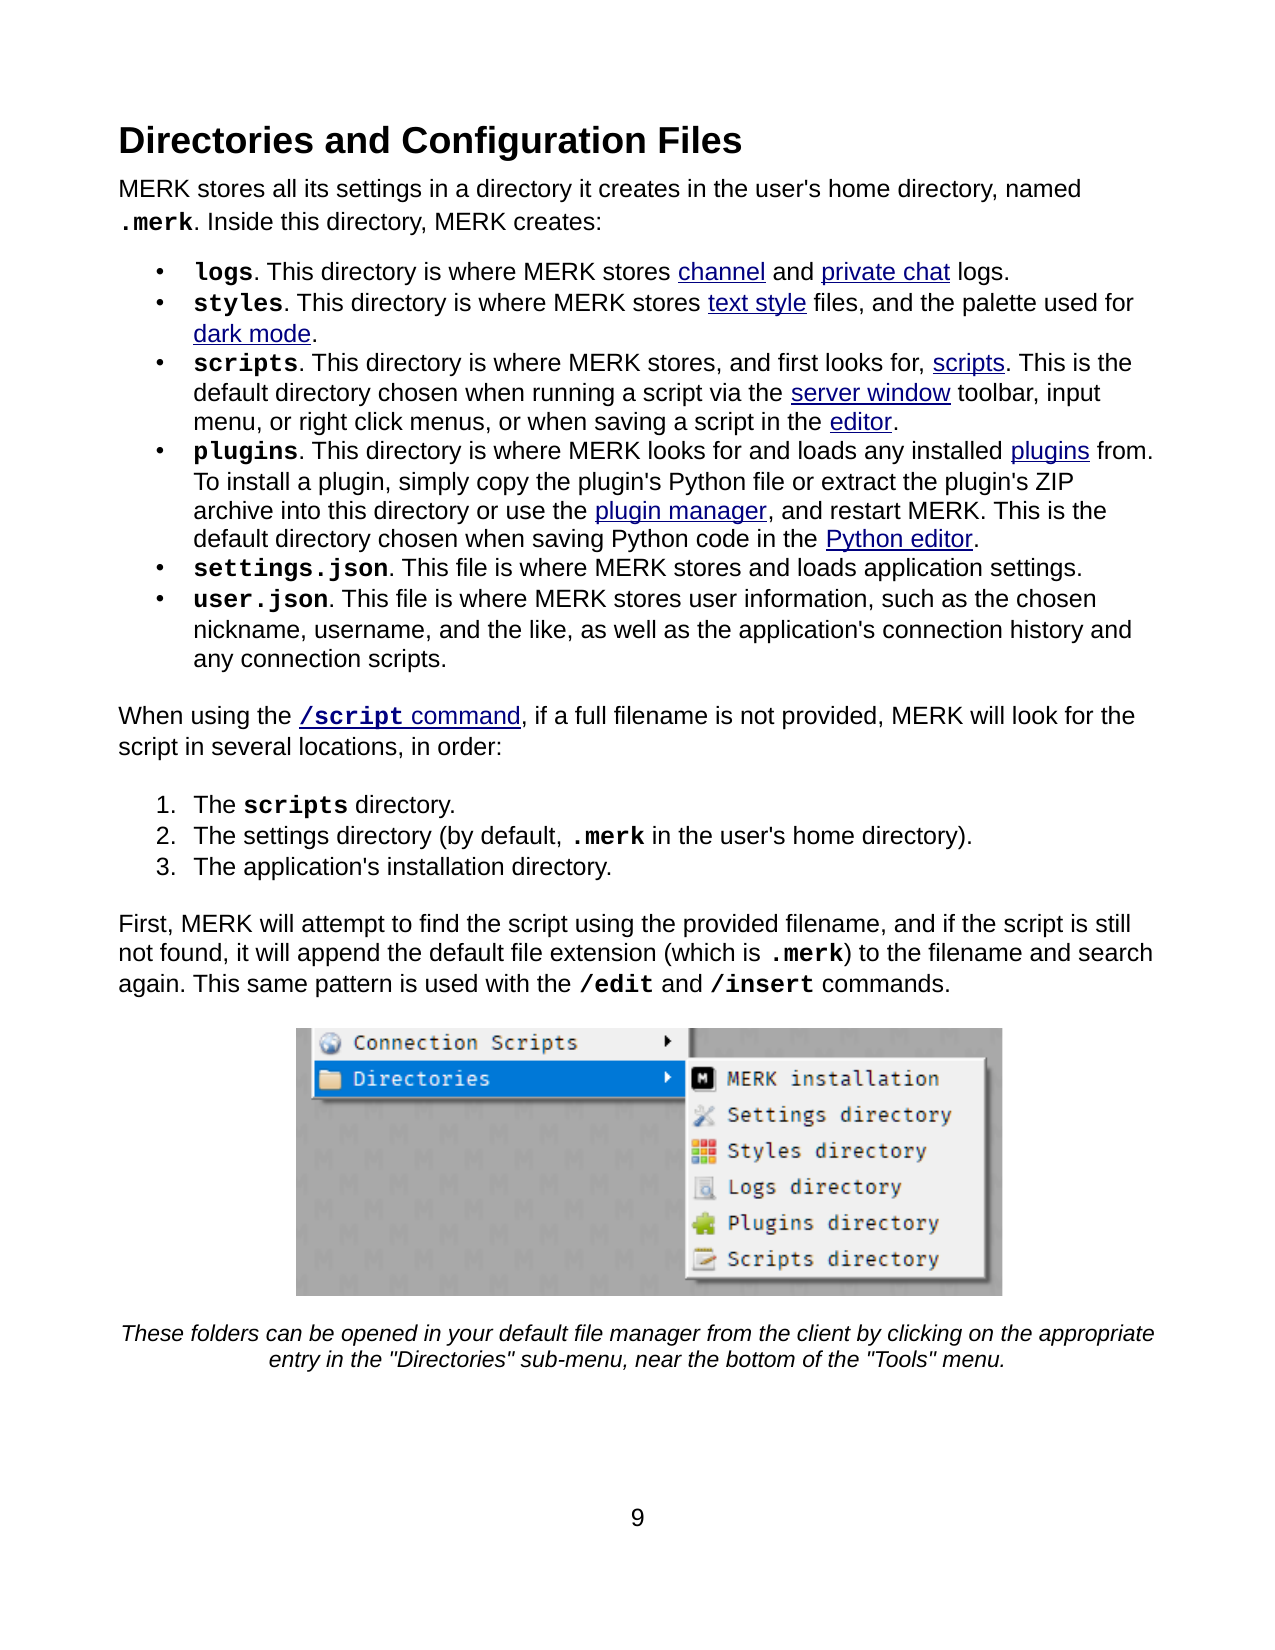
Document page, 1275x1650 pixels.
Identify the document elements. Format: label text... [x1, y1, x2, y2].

list styles. This directory is where MERK stores text style files, and the palette used for dark mode. [156, 288, 1157, 347]
text First, MERK will attempt to find the script using the provided filename, and if the script is still not found, it will append the default file extension (which is .merk) to the filename and search again. This same pattern is used with the /edit and /insert commands. [118, 909, 1157, 1000]
list plugins. This directory is where MERK looks for and loads any installed plugins from. To install a plugin, simply copy the plugin's Python file or extract the plugin's ZIP archive into this directory or use the plugin manager, and restart MERK. This is the default directory chosen when saving Python code in the Python editor. [156, 436, 1157, 553]
list logs. This directory is where MERK stores channel and private chat logs. [156, 257, 1157, 288]
list The scripts directory. [156, 790, 1157, 821]
list The settings directory (by default, .merk in the user's home directory). [156, 821, 1157, 852]
text When using the /script command, if a full filename is not provided, MERK will look for the script in several locations, in order: [118, 701, 1157, 761]
list The application's installation directory. [156, 852, 1157, 880]
picture [296, 1028, 1003, 1296]
text MERK stores all its settings in a directory it creates in the user's home directory, named .merk. Inside this directory, MERK creates: [118, 174, 1157, 238]
text These folders can be opened in your default file manager from the client by clicking on the appropriate entry in the "Directories" sub-menu, near the bottom of the "Tools" menu. [118, 1296, 1157, 1372]
list user.json. This file is where MERK stores user information, such as the chosen nickname, username, and the like, as well as the application's connection history and any connection scripts. [156, 584, 1157, 672]
list settings.json. This file is where MERK stores and loads application settings. [156, 553, 1157, 584]
list scripts. This directory is where MERK stores, and first looks for, scripts. This is the default directory chosen when running a script via the server window toolbar, input menu, or right click menus, or when saving a script in the editor. [156, 347, 1157, 436]
subtitle Directories and Configuration Files [118, 118, 1157, 161]
